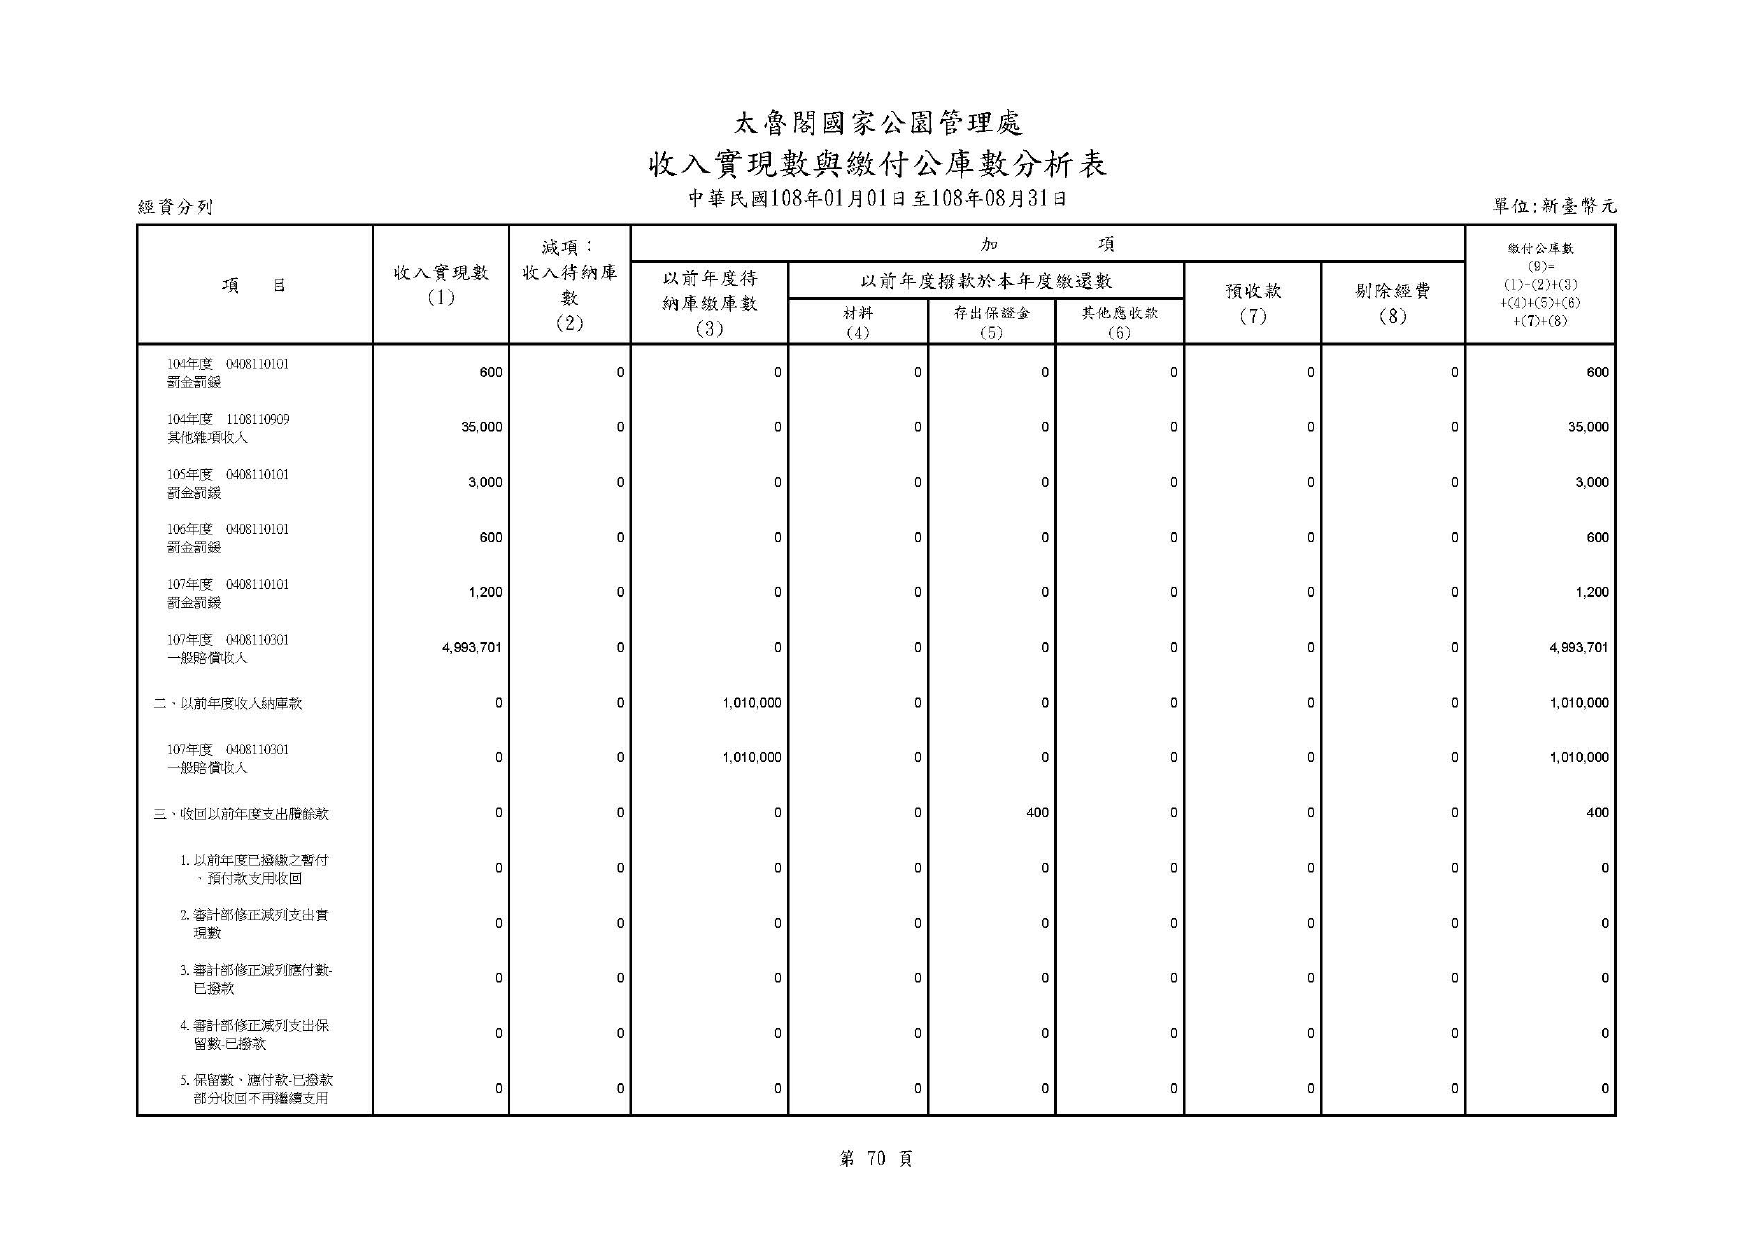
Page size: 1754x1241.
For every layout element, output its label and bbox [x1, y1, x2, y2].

picture [59, 59, 1695, 1216]
